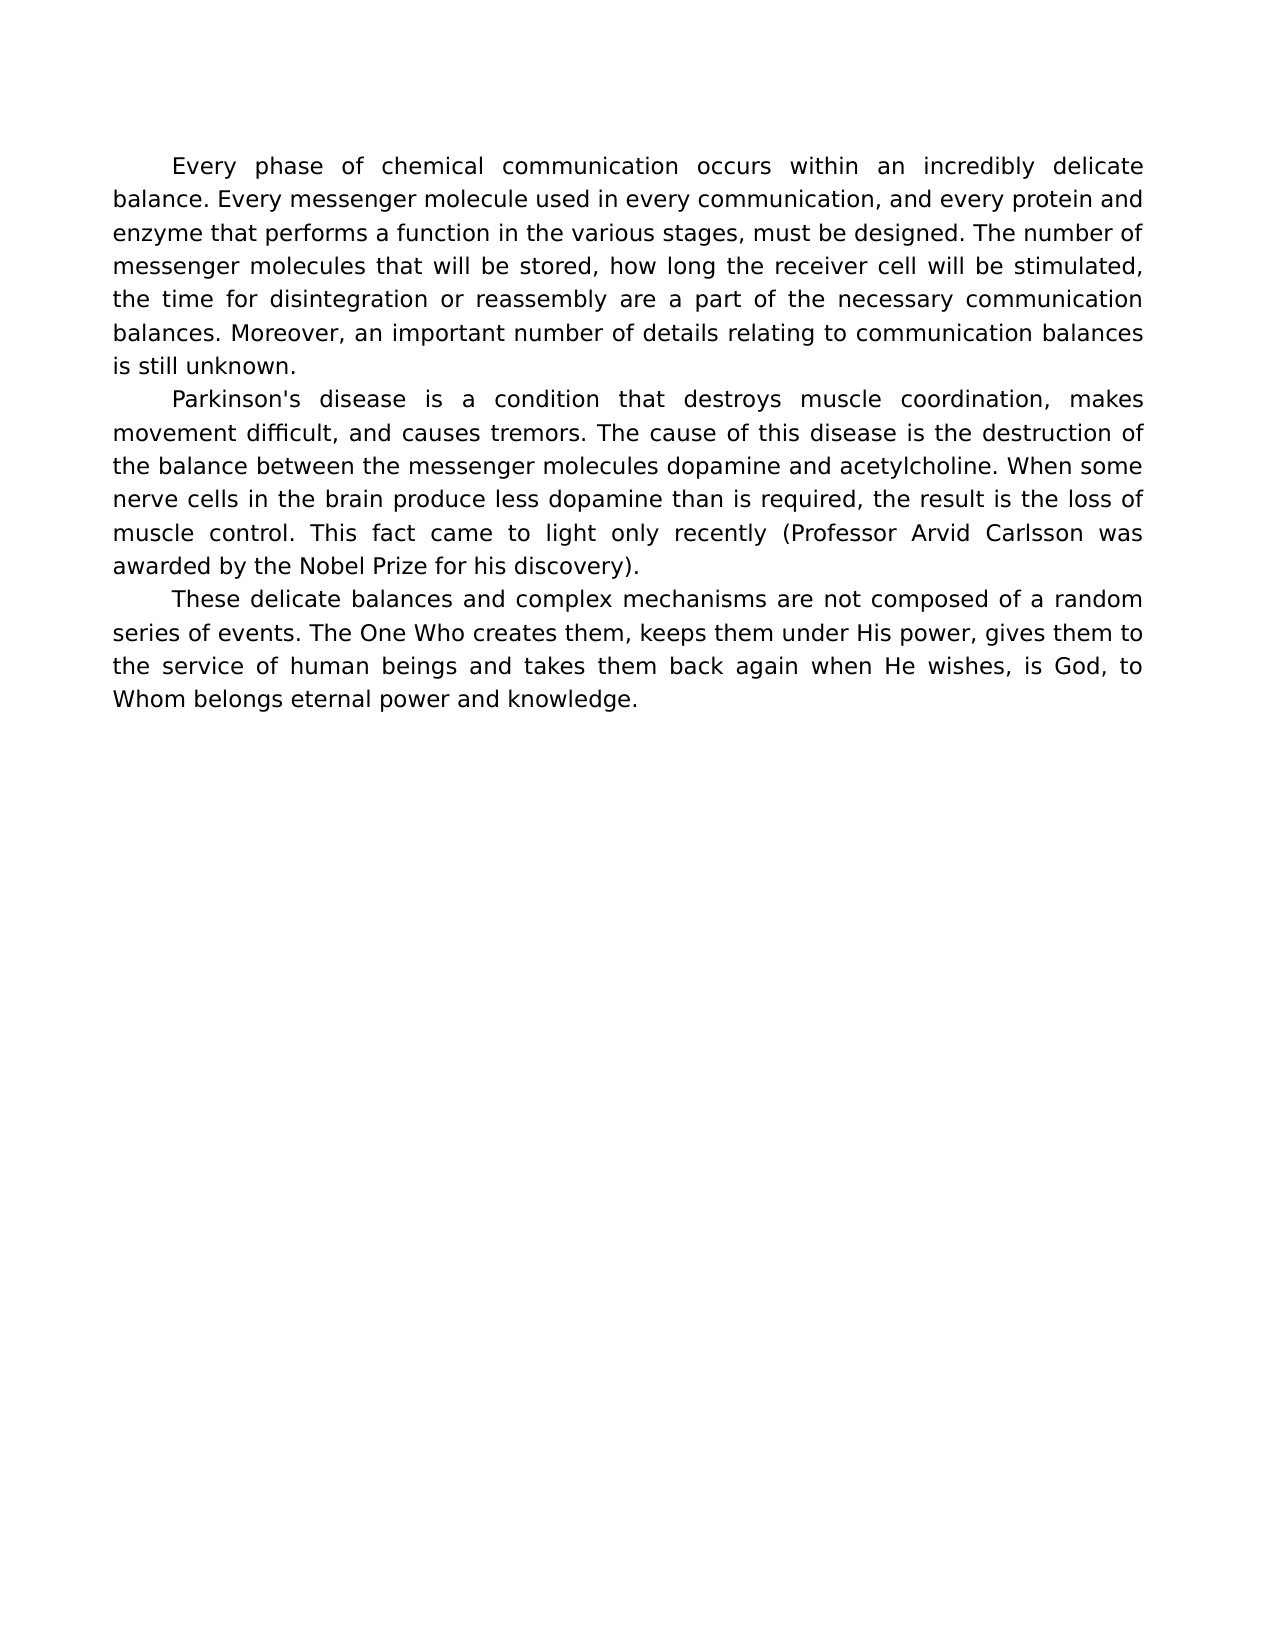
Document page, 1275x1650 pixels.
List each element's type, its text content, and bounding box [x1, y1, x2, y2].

text These delicate balances and complex mechanisms are not composed of a random series of events. The One Who creates them, keeps them under His power, gives them to the service of human beings and takes them back again when He wishes, is God, to Whom belongs eternal power and knowledge. [112, 581, 1145, 714]
text Parkinson's disease is a condition that destroys muscle coordination, makes movement difficult, and causes tremors. The cause of this disease is the destruction of the balance between the messenger molecules dopamine and acetylcholine. When some nerve cells in the brain produce less dopamine than is required, the result is the loss of muscle control. This fact came to light only recently (Professor Arvid Carlsson was awarded by the Nobel Prize for his discovery). [112, 381, 1145, 581]
text Every phase of chemical communication occurs within an incredibly delicate balance. Every messenger molecule used in every communication, and every protein and enzyme that performs a function in the various stages, must be designed. The number of messenger molecules that will be stored, how long the receiver cell will be stimulated, the time for disintegration or reassembly are a part of the necessary communication balances. Moreover, an important number of details relating to communication balances is still unknown. [112, 148, 1145, 381]
